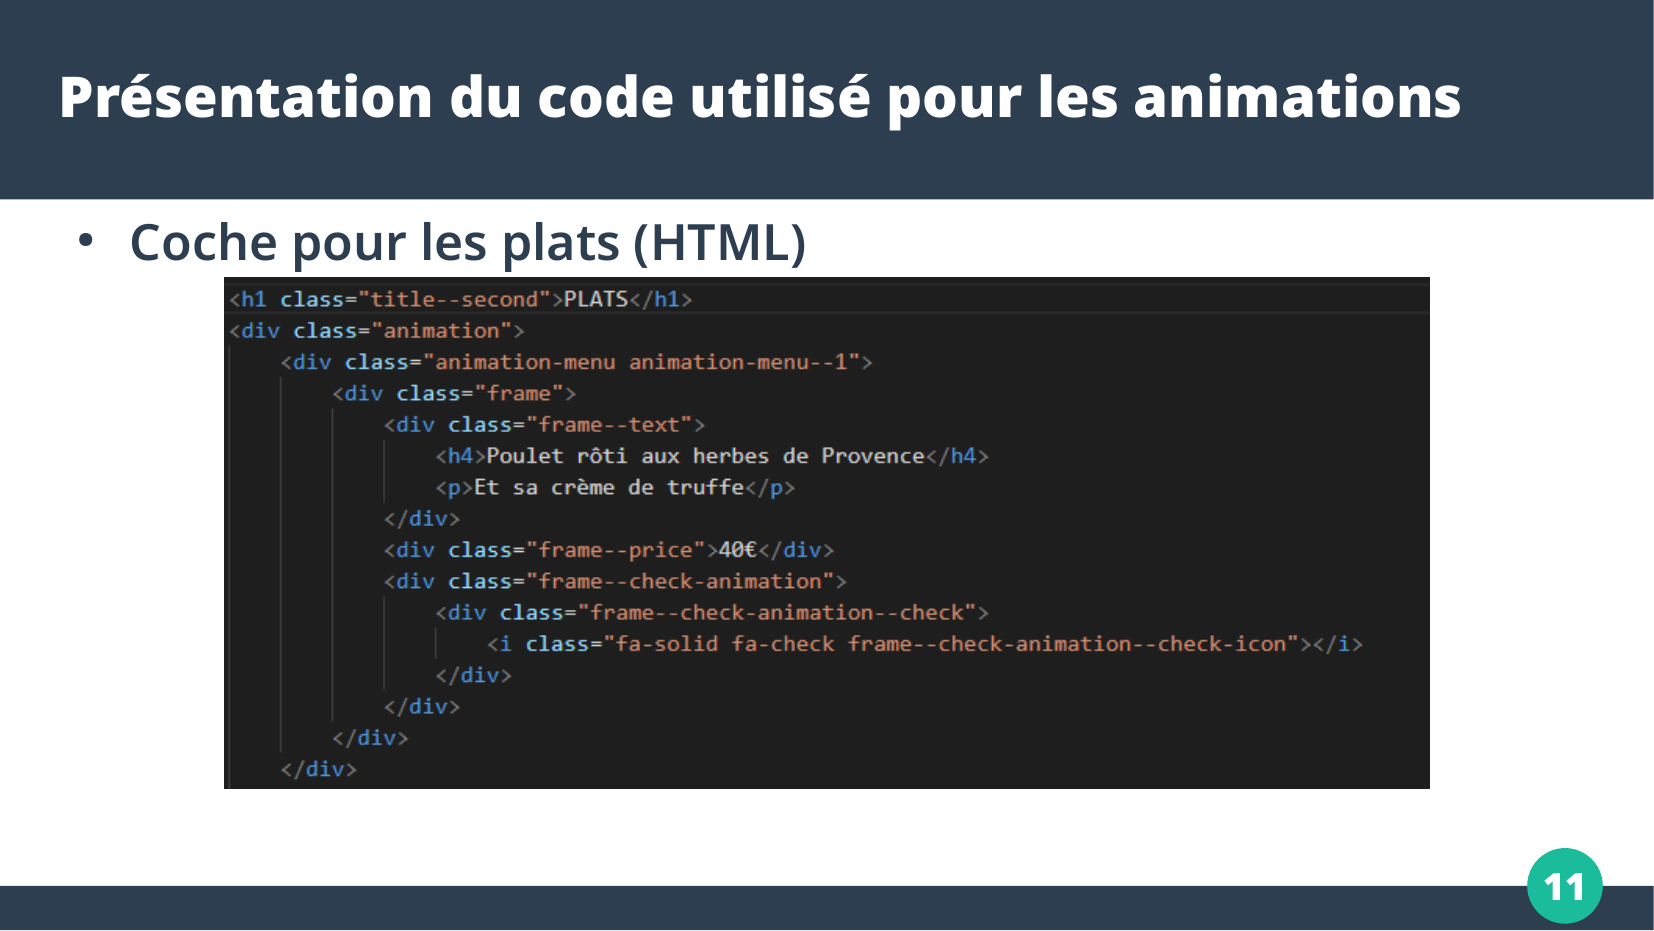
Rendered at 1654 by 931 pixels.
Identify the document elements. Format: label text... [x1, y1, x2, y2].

list Coche pour les plats (HTML) [59, 206, 1595, 827]
title Présentation du code utilisé pour les animations [59, 37, 1595, 155]
picture [224, 277, 1430, 789]
